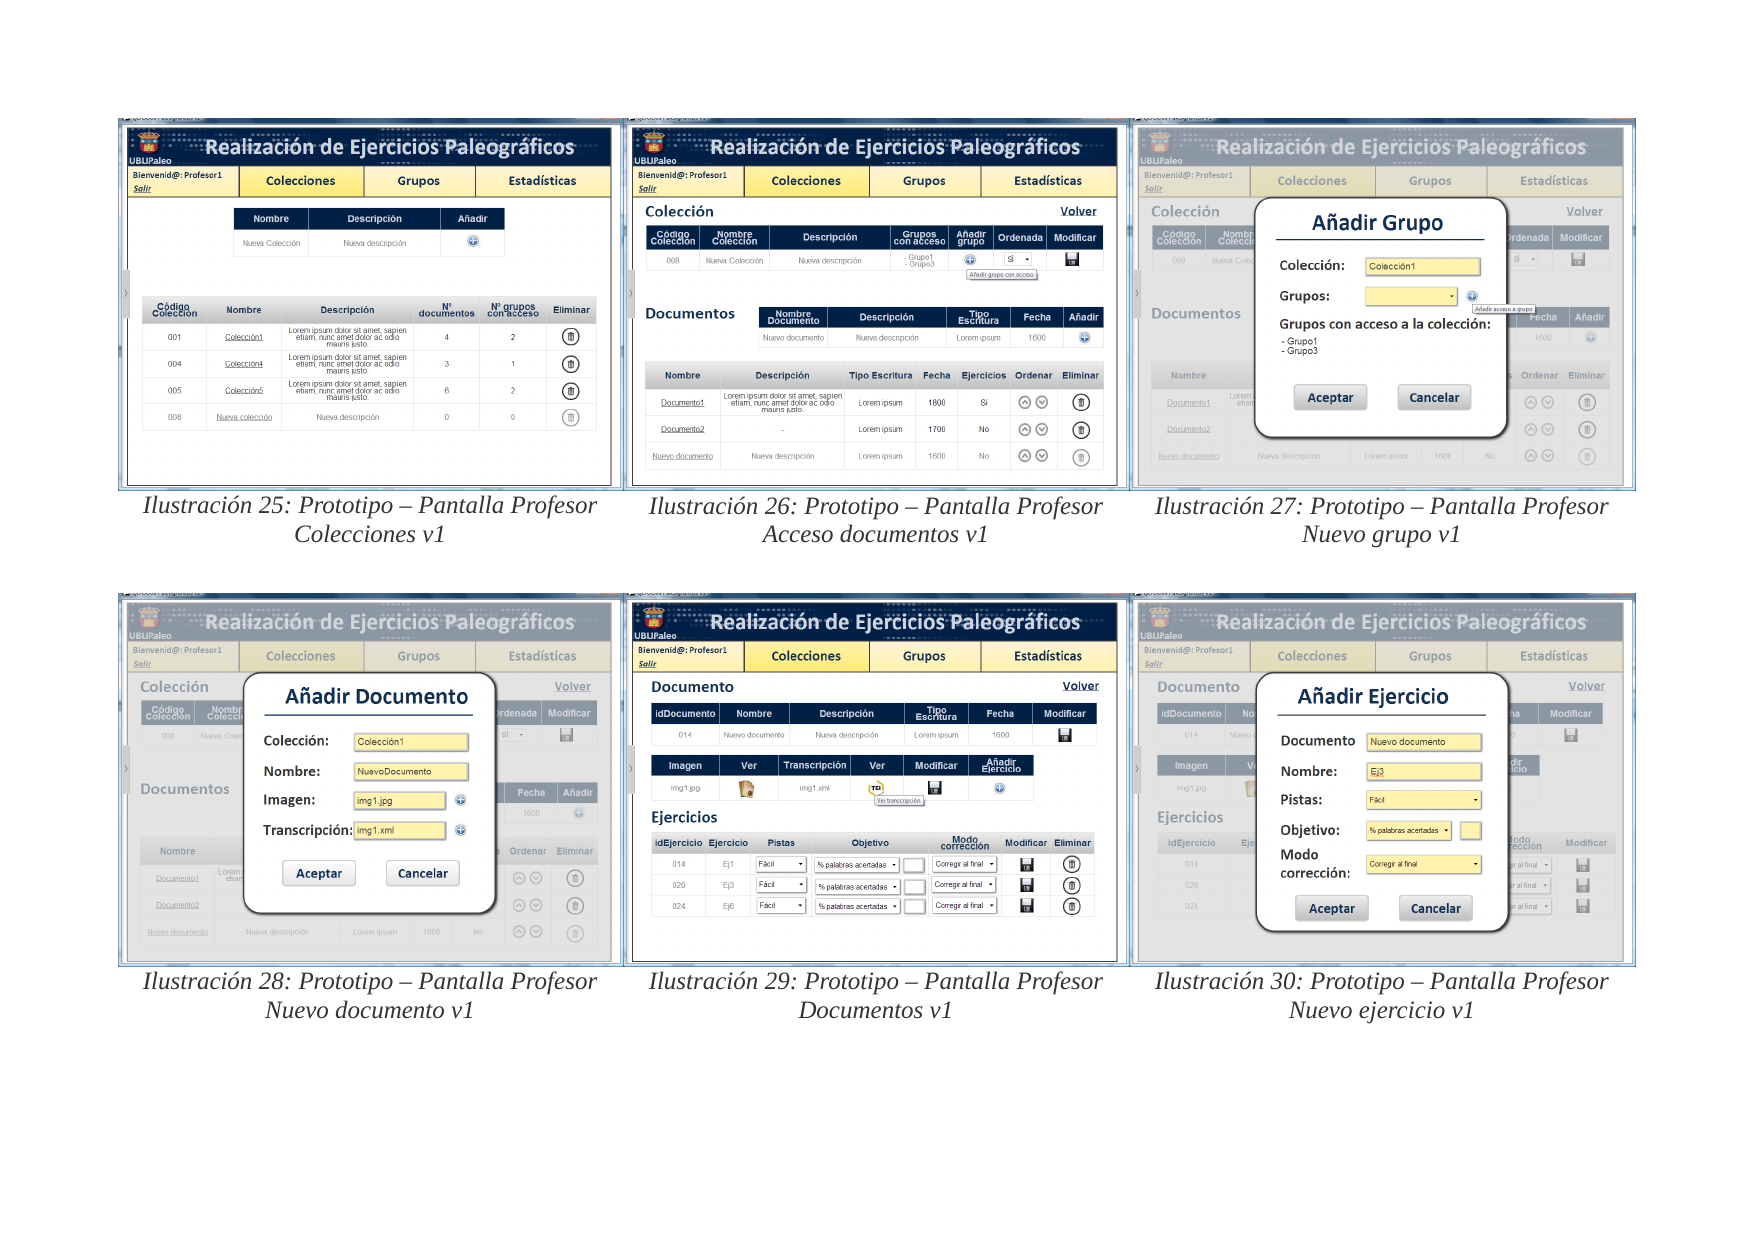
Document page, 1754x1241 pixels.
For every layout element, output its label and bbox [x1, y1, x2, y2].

table_cell [624, 967, 1130, 1069]
table_header [118, 491, 624, 593]
table_cell [1130, 967, 1636, 1069]
picture [118, 593, 1636, 967]
table_header [624, 491, 1130, 593]
picture [118, 118, 1636, 491]
table_header [1130, 491, 1636, 593]
table_cell [118, 967, 624, 1069]
